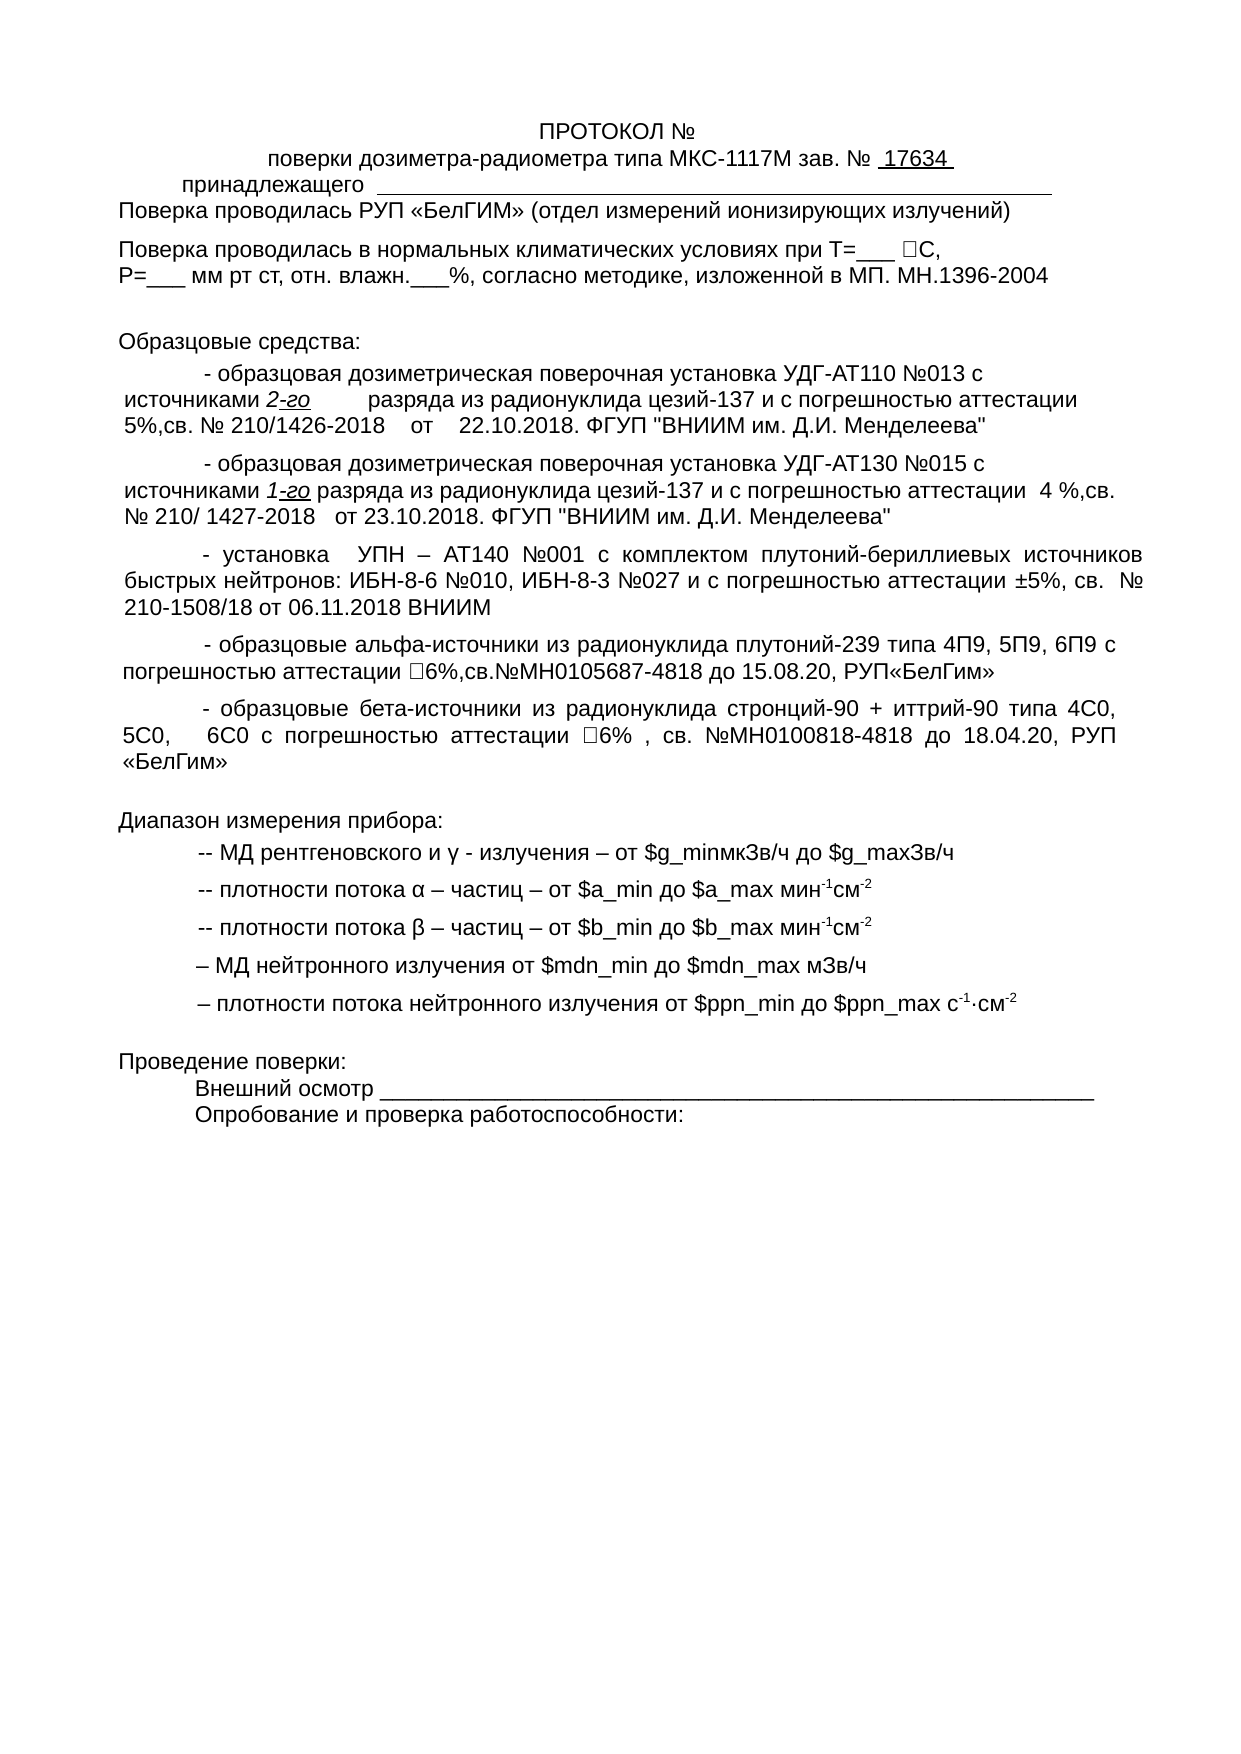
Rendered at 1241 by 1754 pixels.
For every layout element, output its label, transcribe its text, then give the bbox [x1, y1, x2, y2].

text Поверка проводилась в нормальных климатических условиях при Т=___ С, [118, 236, 1122, 262]
table_header - образцовые бета-источники из радионуклида стронций-90 + иттрий-90 типа 4С0, 5С0, 6С0 с погрешностью аттестации 6% , св. №МН0100818-4818 до 18.04.20, РУП «БелГим» [118, 690, 1122, 780]
text поверки дозиметра-радиометра типа МКС-1117М зав. № 17634 . [118, 144, 1122, 171]
text Поверка проводилась РУП «БелГИМ» (отдел измерений ионизирующих излучений) [118, 197, 1122, 223]
text Проведение поверки: [118, 1048, 1122, 1075]
text Внешний осмотр ________________________________________________________ [118, 1075, 1122, 1101]
table_header - образцовые альфа-источники из радионуклида плутоний-239 типа 4П9, 5П9, 6П9 с погрешностью аттестации 6%,св.№МН0105687-4818 до 15.08.20, РУП«БелГим» [118, 626, 1122, 690]
text Опробование и проверка работоспособности: [118, 1101, 1122, 1127]
table_header – плотности потока нейтронного излучения от $ppn_min до $ppn_max с-1·см-2 [118, 984, 1122, 1022]
table_header - образцовая дозиметрическая поверочная установка УДГ-АТ110 №013 с источниками 2-го разряда из радионуклида цезий-137 и с погрешностью аттестации 5%,св. № 210/1426-2018 от 22.10.2018. ФГУП "ВНИИМ им. Д.И. Менделеева" [118, 354, 1122, 444]
table_header - установка(6)УПН – АТ140 №001 с комплектом плутоний-бериллиевых источников быстрых нейтронов: ИБН-8-6 №010, ИБН-8-3 №027 и с погрешностью аттестации ±5%, св. № 210-1508/18 от 06.11.2018 ВНИИМ [118, 535, 1122, 626]
text Диапазон измерения прибора: [118, 807, 1149, 833]
text Р=___ мм рт ст, отн. влажн.___%, согласно методике, изложенной в МП. МН.1396-2004 [118, 262, 1122, 289]
text ПРОТОКОЛ № [118, 118, 1122, 144]
table_header – МД нейтронного излучения от $mdn_min до $mdn_max мЗв/ч [118, 946, 1122, 984]
table_header -- МД рентгеновского и γ - излучения – от $g_minмкЗв/ч до $g_maxЗв/ч [118, 833, 1122, 871]
text Образцовые средства: [118, 328, 1122, 354]
table_header - образцовая дозиметрическая поверочная установка УДГ-АТ130 №015 с источниками 1-го разряда из радионуклида цезий-137 и с погрешностью аттестации 4 %,св. № 210/ 1427-2018 от 23.10.2018. ФГУП "ВНИИМ им. Д.И. Менделеева" [118, 445, 1122, 535]
table_header -- плотности потока α – частиц – от $a_min до $a_max мин-1см-2 [118, 871, 1122, 908]
table_header -- плотности потока β – частиц – от $b_min до $b_max мин-1см-2 [118, 909, 1122, 946]
text принадлежащего . . [118, 171, 1122, 197]
